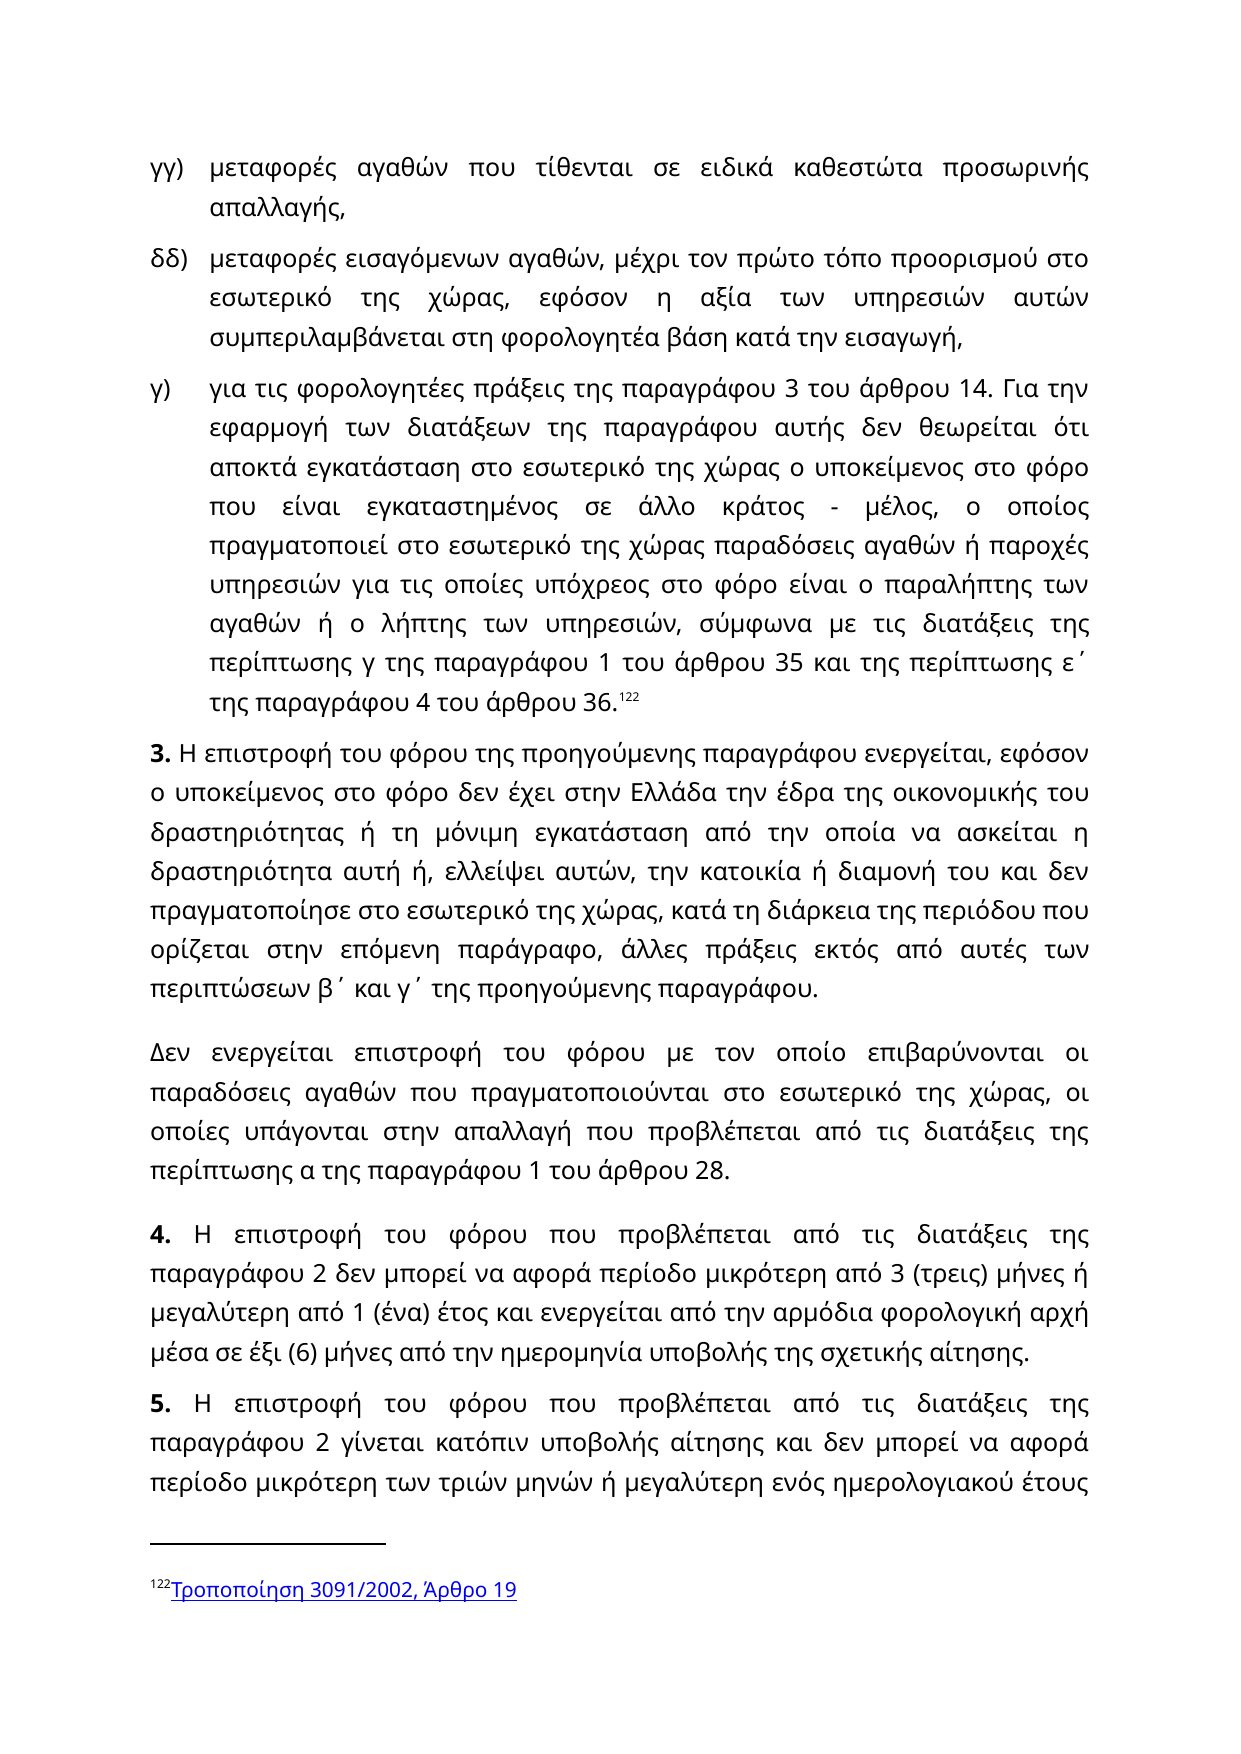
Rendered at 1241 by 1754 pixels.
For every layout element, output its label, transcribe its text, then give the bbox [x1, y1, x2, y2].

text 5. Η επιστροφή του φόρου που προβλέπεται από τις διατάξεις της παραγράφου 2 γίνεται κατόπιν υποβολής αίτησης και δεν μπορεί να αφορά περίοδο μικρότερη των τριών μηνών ή μεγαλύτερη ενός ημερολογιακού έτους [150, 1386, 1090, 1498]
list γγ) μεταφορές αγαθών που τίθενται σε ειδικά καθεστώτα προσωρινής απαλλαγής, [150, 150, 1090, 223]
text Δεν ενεργείται επιστροφή του φόρου με τον οποίο επιβαρύνονται οι παραδόσεις αγαθών που πραγματοποιούνται στο εσωτερικό της χώρας, οι οποίες υπάγονται στην απαλλαγή που προβλέπεται από τις διατάξεις της περίπτωσης α της παραγράφου 1 του άρθρου 28. [150, 1035, 1090, 1187]
text 4. Η επιστροφή του φόρου που προβλέπεται από τις διατάξεις της παραγράφου 2 δεν μπορεί να αφορά περίοδο μικρότερη από 3 (τρεις) μήνες ή μεγαλύτερη από 1 (ένα) έτος και ενεργείται από την αρμόδια φορολογική αρχή μέσα σε έξι (6) μήνες από την ημερομηνία υποβολής της σχετικής αίτησης. [150, 1217, 1090, 1368]
list γ) για τις φορολογητέες πράξεις της παραγράφου 3 του άρθρου 14. Για την εφαρμογή των διατάξεων της παραγράφου αυτής δεν θεωρείται ότι αποκτά εγκατάσταση στο εσωτερικό της χώρας ο υποκείμενος στο φόρο που είναι εγκαταστημένος σε άλλο κράτος - μέλος, ο οποίος πραγματοποιεί στο εσωτερικό της χώρας παραδόσεις αγαθών ή παροχές υπηρεσιών για τις οποίες υπόχρεος στο φόρο είναι ο παραλήπτης των αγαθών ή ο λήπτης των υπηρεσιών, σύμφωνα με τις διατάξεις της περίπτωσης γ της παραγράφου 1 του άρθρου 35 και της περίπτωσης ε΄ της παραγράφου 4 του άρθρου 36. [150, 371, 1090, 718]
list δδ) μεταφορές εισαγόμενων αγαθών, μέχρι τον πρώτο τόπο προορισμού στο εσωτερικό της χώρας, εφόσον η αξία των υπηρεσιών αυτών συμπεριλαμβάνεται στη φορολογητέα βάση κατά την εισαγωγή, [150, 241, 1090, 353]
text Τροποποίηση 3091/2002, Άρθρο 19 [150, 1576, 1090, 1604]
text 3. Η επιστροφή του φόρου της προηγούμενης παραγράφου ενεργείται, εφόσον ο υποκείμενος στο φόρο δεν έχει στην Ελλάδα την έδρα της οικονομικής του δραστηριότητας ή τη μόνιμη εγκατάσταση από την οποία να ασκείται η δραστηριότητα αυτή ή, ελλείψει αυτών, την κατοικία ή διαμονή του και δεν πραγματοποίησε στο εσωτερικό της χώρας, κατά τη διάρκεια της περιόδου που ορίζεται στην επόμενη παράγραφο, άλλες πράξεις εκτός από αυτές των περιπτώσεων β΄ και γ΄ της προηγούμενης παραγράφου. [150, 736, 1090, 1005]
